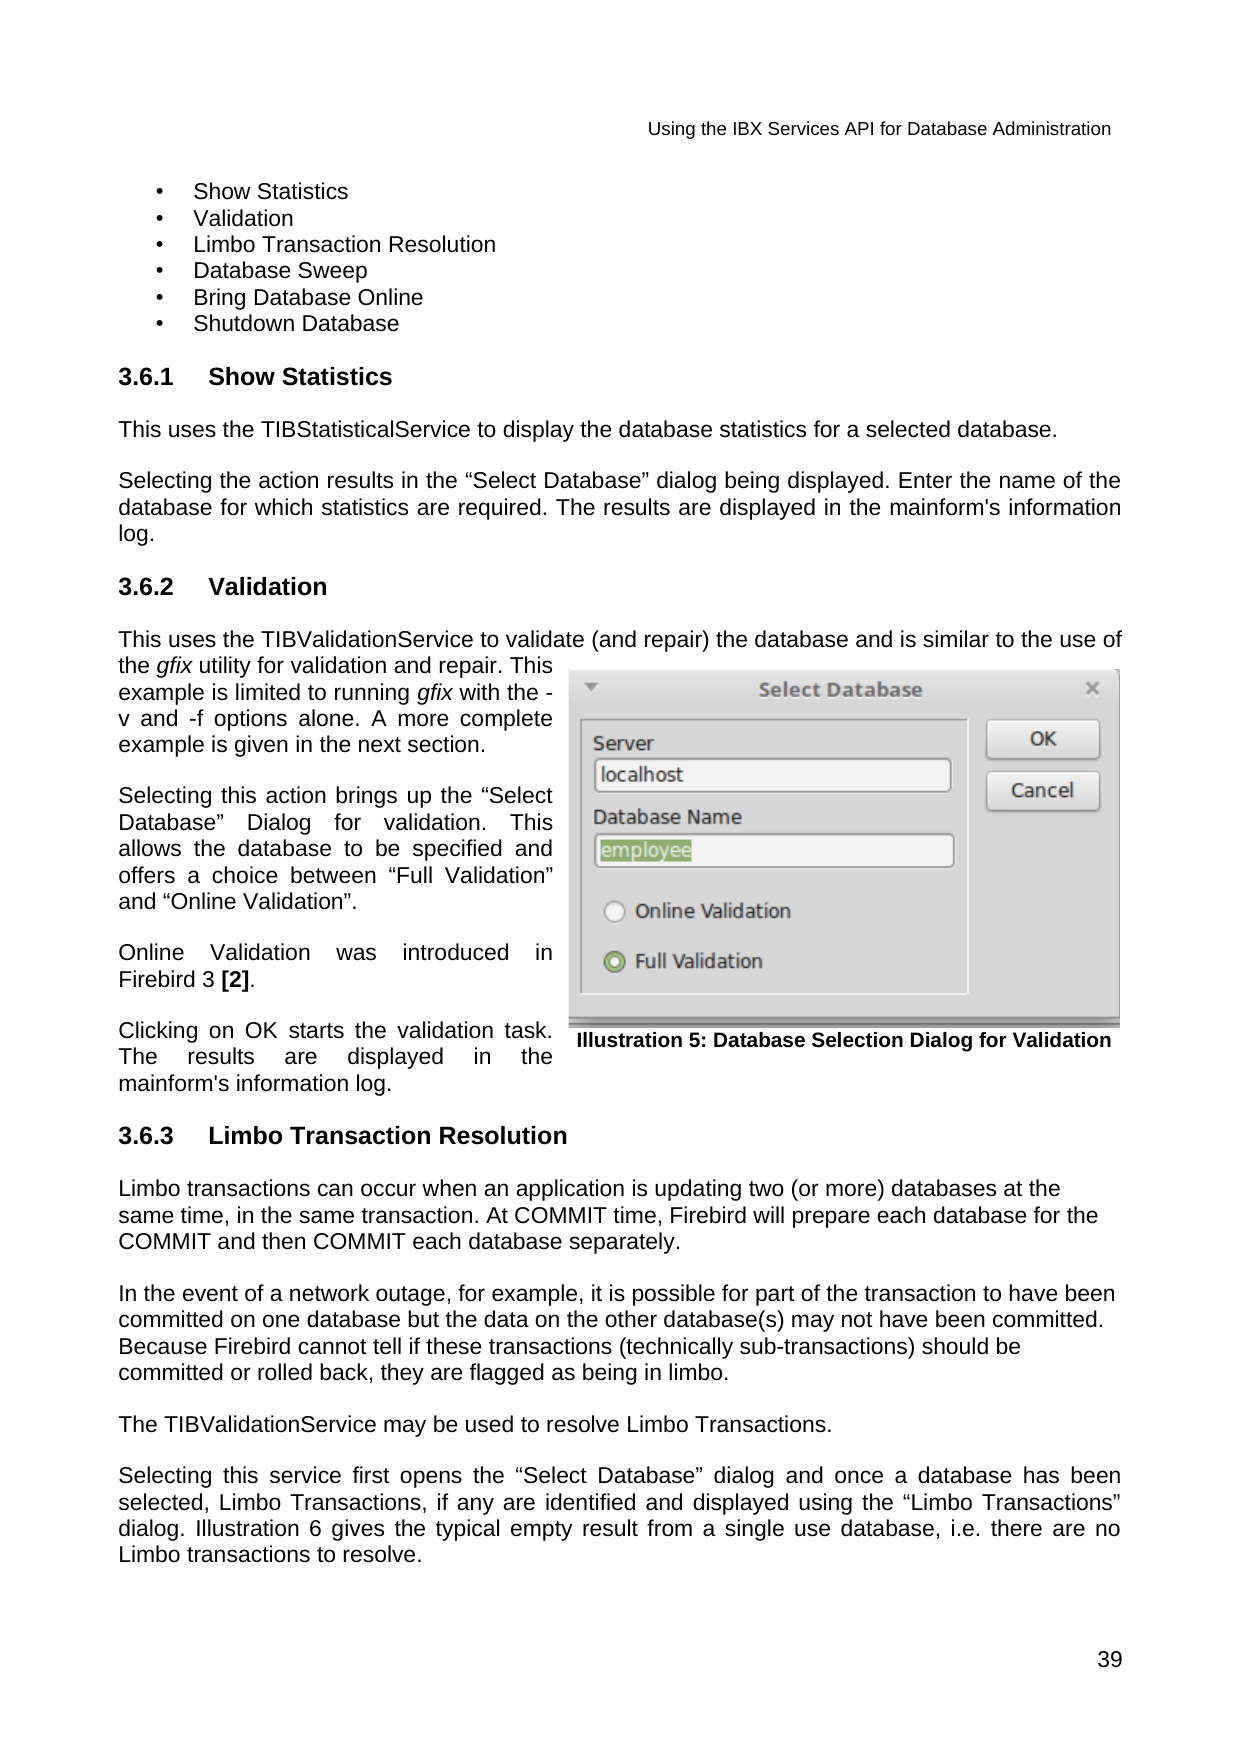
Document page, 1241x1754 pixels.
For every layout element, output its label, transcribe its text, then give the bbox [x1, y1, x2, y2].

text Online Validation was introduced in Firebird 3 [2]. [118, 939, 568, 992]
text The TIBValidationService may be used to resolve Limbo Transactions. [118, 1411, 1122, 1437]
text [568, 1051, 1120, 1071]
text Clicking on OK starts the validation task. The results are displayed in the mainform's information log. [118, 1017, 1122, 1096]
subtitle Validation [118, 571, 1122, 600]
text In the event of a network outage, for example, it is possible for part of the transaction to have been committed on one database but the data on the other database(s) may not have been committed. Because Firebird cannot tell if these transactions (technically sub-transactions) should be committed or rolled back, they are flagged as being in limbo. [118, 1280, 1122, 1385]
picture [568, 669, 1120, 1028]
text Selecting this service first opens the “Select Database” dialog and once a database has been selected, Limbo Transactions, if any are identified and displayed using the “Limbo Transactions” dialog. Illustration 6 gives the typical empty result from a single use database, i.e. there are no Limbo transactions to resolve. [118, 1462, 1122, 1568]
text Illustration 5: Database Selection Dialog for Validation [568, 1028, 1120, 1051]
list Shutdown Database [156, 310, 1122, 336]
list Validation [156, 204, 1122, 231]
text Limbo transactions can occur when an application is updating two (or more) databases at the same time, in the same transaction. At COMMIT time, Firebird will prepare each database for the COMMIT and then COMMIT each database separately. [118, 1175, 1122, 1254]
list Database Sweep [156, 257, 1122, 283]
subtitle Show Statistics [118, 362, 1122, 391]
text This uses the TIBValidationService to validate (and repair) the database and is similar to the use of the gfix utility for validation and repair. This example is limited to running gfix with the -v and -f options alone. A more complete example is given in the next section. [118, 626, 1122, 757]
list Show Statistics [156, 178, 1122, 204]
list Limbo Transaction Resolution [156, 231, 1122, 257]
subtitle Limbo Transaction Resolution [118, 1121, 1122, 1150]
list Bring Database Online [156, 283, 1122, 310]
text Selecting the action results in the “Select Database” dialog being displayed. Enter the name of the database for which statistics are required. The results are displayed in the mainform's information log. [118, 467, 1122, 546]
text This uses the TIBStatisticalService to display the database statistics for a selected database. [118, 416, 1122, 442]
text Selecting this action brings up the “Select Database” Dialog for validation. This allows the database to be specified and offers a choice between “Full Validation” and “Online Validation”. [118, 782, 568, 914]
